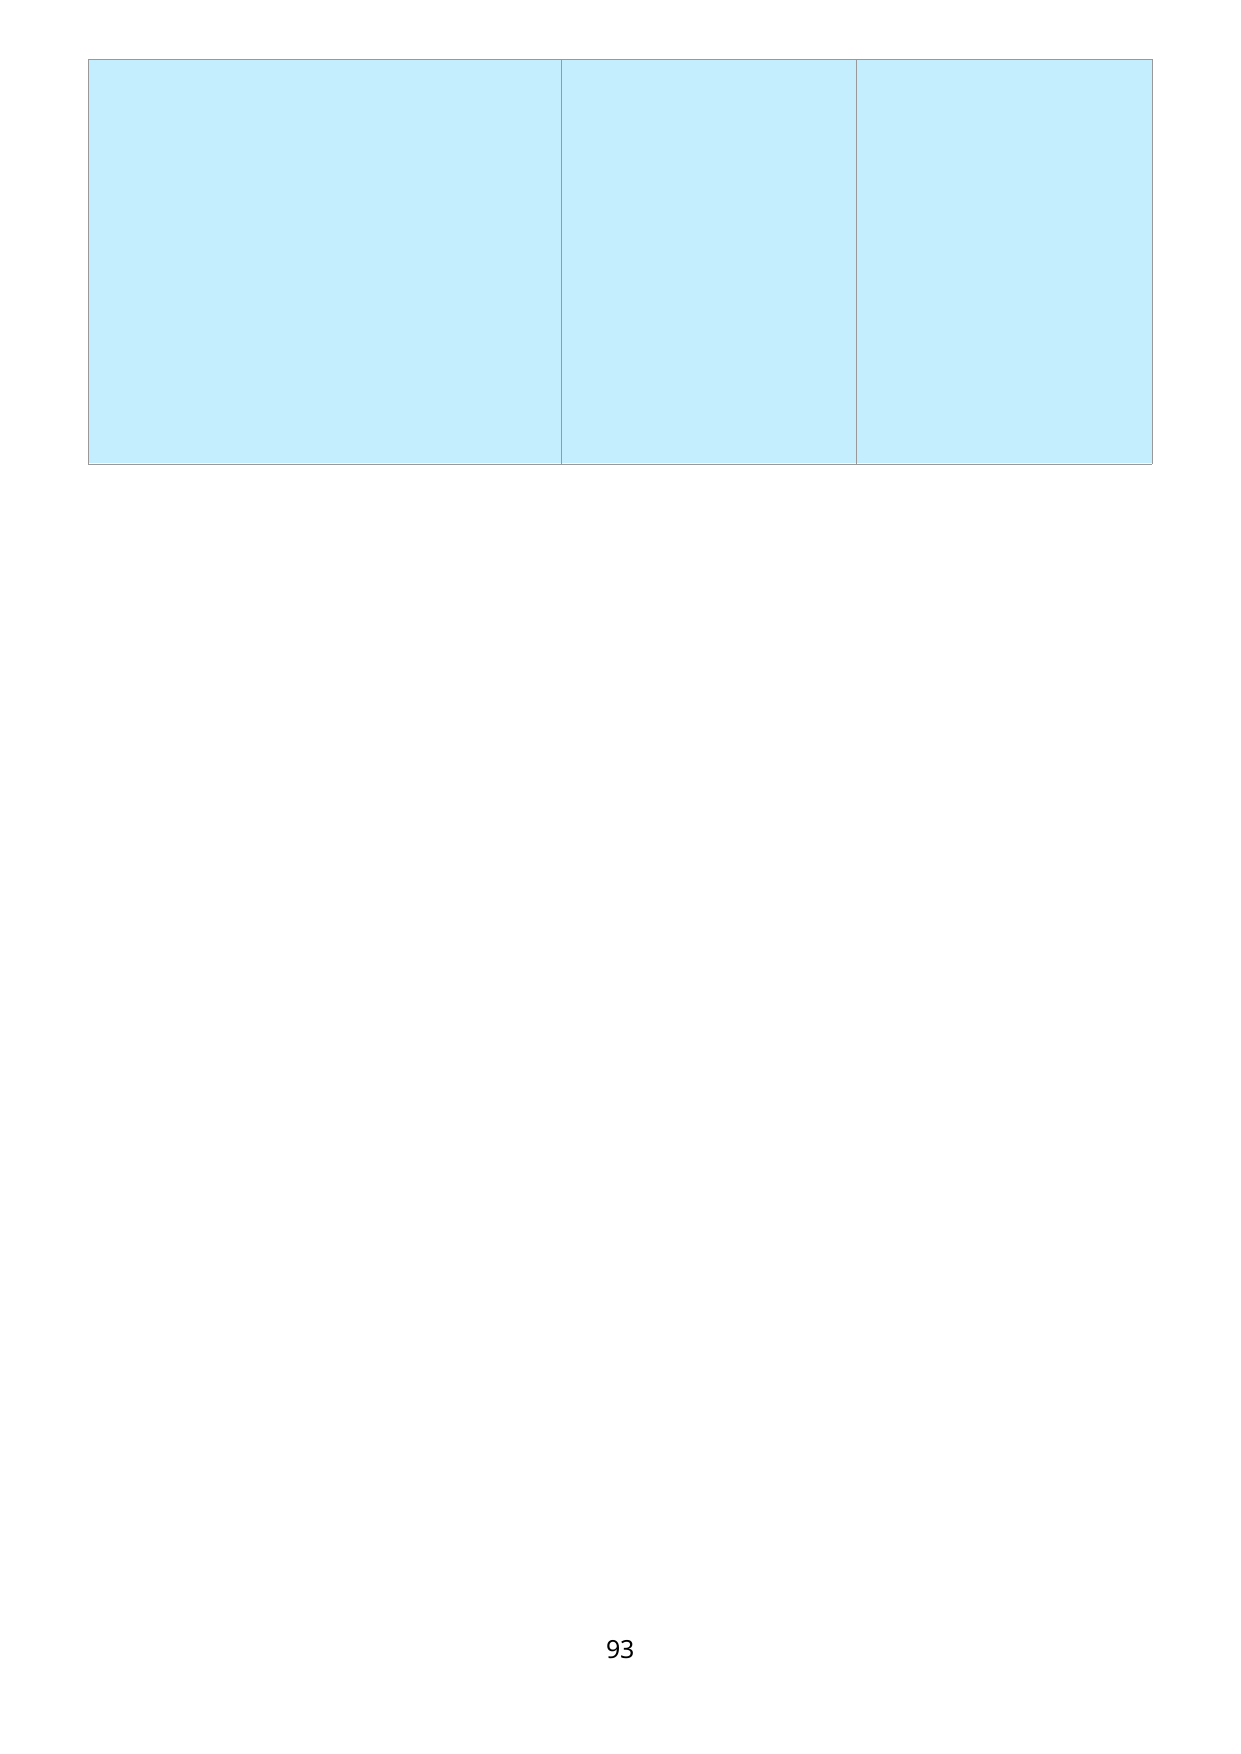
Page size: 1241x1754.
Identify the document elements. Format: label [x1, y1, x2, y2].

table_cell [857, 60, 1152, 463]
table_cell [89, 60, 561, 463]
table_cell [562, 60, 856, 463]
